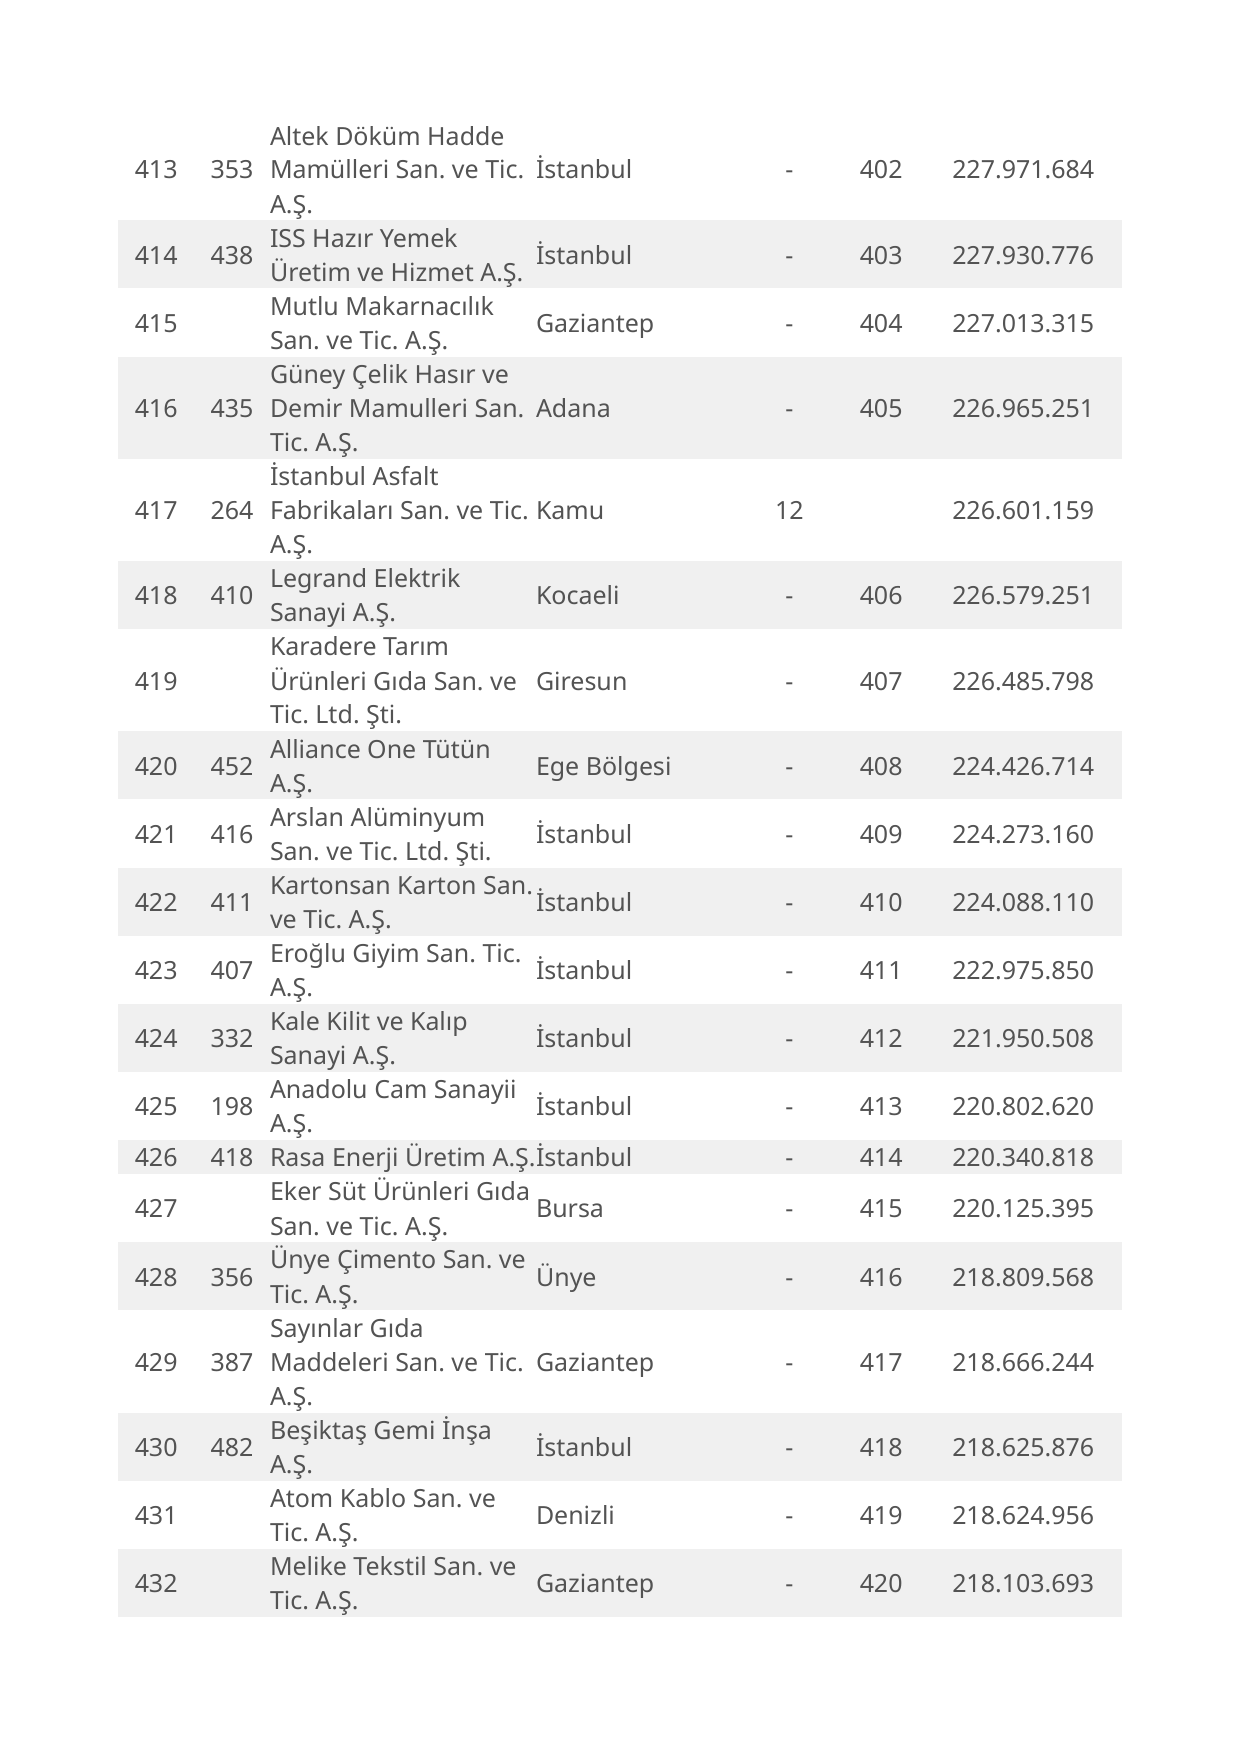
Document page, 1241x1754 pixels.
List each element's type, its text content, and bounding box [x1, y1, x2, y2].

table_cell 415 [118, 289, 194, 357]
table_cell 387 [194, 1310, 270, 1412]
table_cell 227.971.684 [924, 118, 1122, 220]
table_cell - [740, 629, 838, 731]
table_cell Kocaeli [536, 561, 740, 629]
table_cell 221.950.508 [924, 1004, 1122, 1072]
table_cell 226.965.251 [924, 357, 1122, 459]
table_cell 226.485.798 [924, 629, 1122, 731]
table_cell 410 [838, 868, 924, 936]
table_cell ISS Hazır Yemek Üretim ve Hizmet A.Ş. [270, 220, 536, 288]
table_cell 427 [118, 1174, 194, 1242]
table_cell - [740, 868, 838, 936]
table_cell - [740, 1072, 838, 1140]
table_cell [838, 459, 924, 561]
table_cell Alliance One Tütün A.Ş. [270, 731, 536, 799]
table_cell Gaziantep [536, 1310, 740, 1412]
table_cell 414 [118, 220, 194, 288]
table_cell 423 [118, 936, 194, 1004]
table_cell 402 [838, 118, 924, 220]
table_cell Sayınlar Gıda Maddeleri San. ve Tic. A.Ş. [270, 1310, 536, 1412]
table_cell Ünye [536, 1242, 740, 1310]
table_cell Atom Kablo San. ve Tic. A.Ş. [270, 1481, 536, 1549]
table_cell 416 [838, 1242, 924, 1310]
table_cell 224.426.714 [924, 731, 1122, 799]
table_cell Melike Tekstil San. ve Tic. A.Ş. [270, 1549, 536, 1617]
table_cell 432 [118, 1549, 194, 1617]
table_cell Ünye Çimento San. ve Tic. A.Ş. [270, 1242, 536, 1310]
table_cell 222.975.850 [924, 936, 1122, 1004]
table_cell Ege Bölgesi [536, 731, 740, 799]
table_cell 420 [118, 731, 194, 799]
table_cell 482 [194, 1413, 270, 1481]
table_cell Güney Çelik Hasır ve Demir Mamulleri San. Tic. A.Ş. [270, 357, 536, 459]
table_cell 413 [118, 118, 194, 220]
table_cell 224.088.110 [924, 868, 1122, 936]
table_cell - [740, 1310, 838, 1412]
table_cell Altek Döküm Hadde Mamülleri San. ve Tic. A.Ş. [270, 118, 536, 220]
table_cell 419 [118, 629, 194, 731]
table_cell Eroğlu Giyim San. Tic. A.Ş. [270, 936, 536, 1004]
table_cell Kamu [536, 459, 740, 561]
table_cell Bursa [536, 1174, 740, 1242]
table_cell [194, 629, 270, 731]
table_cell Kartonsan Karton San. ve Tic. A.Ş. [270, 868, 536, 936]
table_cell İstanbul [536, 868, 740, 936]
table_cell 226.601.159 [924, 459, 1122, 561]
table_cell 220.125.395 [924, 1174, 1122, 1242]
table_cell - [740, 1481, 838, 1549]
table_cell [194, 1481, 270, 1549]
table_cell - [740, 1174, 838, 1242]
table_cell 411 [838, 936, 924, 1004]
table_cell 407 [838, 629, 924, 731]
table_cell 405 [838, 357, 924, 459]
table_cell - [740, 1242, 838, 1310]
table_cell - [740, 731, 838, 799]
table_cell İstanbul [536, 936, 740, 1004]
table_cell 417 [118, 459, 194, 561]
table_cell 218.809.568 [924, 1242, 1122, 1310]
table_cell Adana [536, 357, 740, 459]
table_cell - [740, 1140, 838, 1174]
table_cell - [740, 357, 838, 459]
table_cell 452 [194, 731, 270, 799]
table_cell 220.802.620 [924, 1072, 1122, 1140]
table_cell [194, 1174, 270, 1242]
table_cell 406 [838, 561, 924, 629]
table_cell 418 [194, 1140, 270, 1174]
table_cell İstanbul [536, 1413, 740, 1481]
table_cell 413 [838, 1072, 924, 1140]
table_cell - [740, 289, 838, 357]
table_cell İstanbul [536, 118, 740, 220]
table_cell 416 [118, 357, 194, 459]
table_cell 416 [194, 799, 270, 867]
table_cell 227.013.315 [924, 289, 1122, 357]
table_cell Arslan Alüminyum San. ve Tic. Ltd. Şti. [270, 799, 536, 867]
table_cell 408 [838, 731, 924, 799]
table_cell - [740, 936, 838, 1004]
table_cell 430 [118, 1413, 194, 1481]
table_cell 428 [118, 1242, 194, 1310]
table_cell 435 [194, 357, 270, 459]
table_cell 218.103.693 [924, 1549, 1122, 1617]
table_cell 218.666.244 [924, 1310, 1122, 1412]
table_cell 429 [118, 1310, 194, 1412]
table_cell 353 [194, 118, 270, 220]
table_cell - [740, 1413, 838, 1481]
table_cell - [740, 1004, 838, 1072]
table_cell 425 [118, 1072, 194, 1140]
table_cell 418 [118, 561, 194, 629]
table_cell 407 [194, 936, 270, 1004]
table_cell İstanbul [536, 1140, 740, 1174]
table_cell 226.579.251 [924, 561, 1122, 629]
table_cell 220.340.818 [924, 1140, 1122, 1174]
table_cell - [740, 1549, 838, 1617]
table_cell İstanbul [536, 1004, 740, 1072]
table_cell 438 [194, 220, 270, 288]
table_cell 412 [838, 1004, 924, 1072]
table_cell 224.273.160 [924, 799, 1122, 867]
table_cell 409 [838, 799, 924, 867]
table_cell İstanbul [536, 799, 740, 867]
table_cell Kale Kilit ve Kalıp Sanayi A.Ş. [270, 1004, 536, 1072]
table_cell 431 [118, 1481, 194, 1549]
table_cell 411 [194, 868, 270, 936]
table_cell - [740, 220, 838, 288]
table_cell 418 [838, 1413, 924, 1481]
table_cell 410 [194, 561, 270, 629]
table_cell 414 [838, 1140, 924, 1174]
table_cell 417 [838, 1310, 924, 1412]
table_cell 403 [838, 220, 924, 288]
table_cell 422 [118, 868, 194, 936]
table_cell 356 [194, 1242, 270, 1310]
table_cell 332 [194, 1004, 270, 1072]
table_cell 218.624.956 [924, 1481, 1122, 1549]
table_cell 218.625.876 [924, 1413, 1122, 1481]
table_cell 424 [118, 1004, 194, 1072]
table_cell İstanbul Asfalt Fabrikaları San. ve Tic. A.Ş. [270, 459, 536, 561]
table_cell - [740, 561, 838, 629]
table_cell 419 [838, 1481, 924, 1549]
table_cell [194, 1549, 270, 1617]
table_cell 227.930.776 [924, 220, 1122, 288]
table_cell Gaziantep [536, 289, 740, 357]
table_cell Mutlu Makarnacılık San. ve Tic. A.Ş. [270, 289, 536, 357]
table_cell 426 [118, 1140, 194, 1174]
table_cell - [740, 799, 838, 867]
table_cell 420 [838, 1549, 924, 1617]
table_cell 415 [838, 1174, 924, 1242]
table_cell Gaziantep [536, 1549, 740, 1617]
table_cell 198 [194, 1072, 270, 1140]
table_cell Anadolu Cam Sanayii A.Ş. [270, 1072, 536, 1140]
table_cell Denizli [536, 1481, 740, 1549]
table_cell Karadere Tarım Ürünleri Gıda San. ve Tic. Ltd. Şti. [270, 629, 536, 731]
table_cell Giresun [536, 629, 740, 731]
table_cell 421 [118, 799, 194, 867]
table_cell 264 [194, 459, 270, 561]
table_cell [194, 289, 270, 357]
table_cell 12 [740, 459, 838, 561]
table_cell 404 [838, 289, 924, 357]
table_cell Legrand Elektrik Sanayi A.Ş. [270, 561, 536, 629]
table_cell Beşiktaş Gemi İnşa A.Ş. [270, 1413, 536, 1481]
table_cell İstanbul [536, 220, 740, 288]
table_cell Eker Süt Ürünleri Gıda San. ve Tic. A.Ş. [270, 1174, 536, 1242]
table_cell - [740, 118, 838, 220]
table_cell Rasa Enerji Üretim A.Ş. [270, 1140, 536, 1174]
table_cell İstanbul [536, 1072, 740, 1140]
